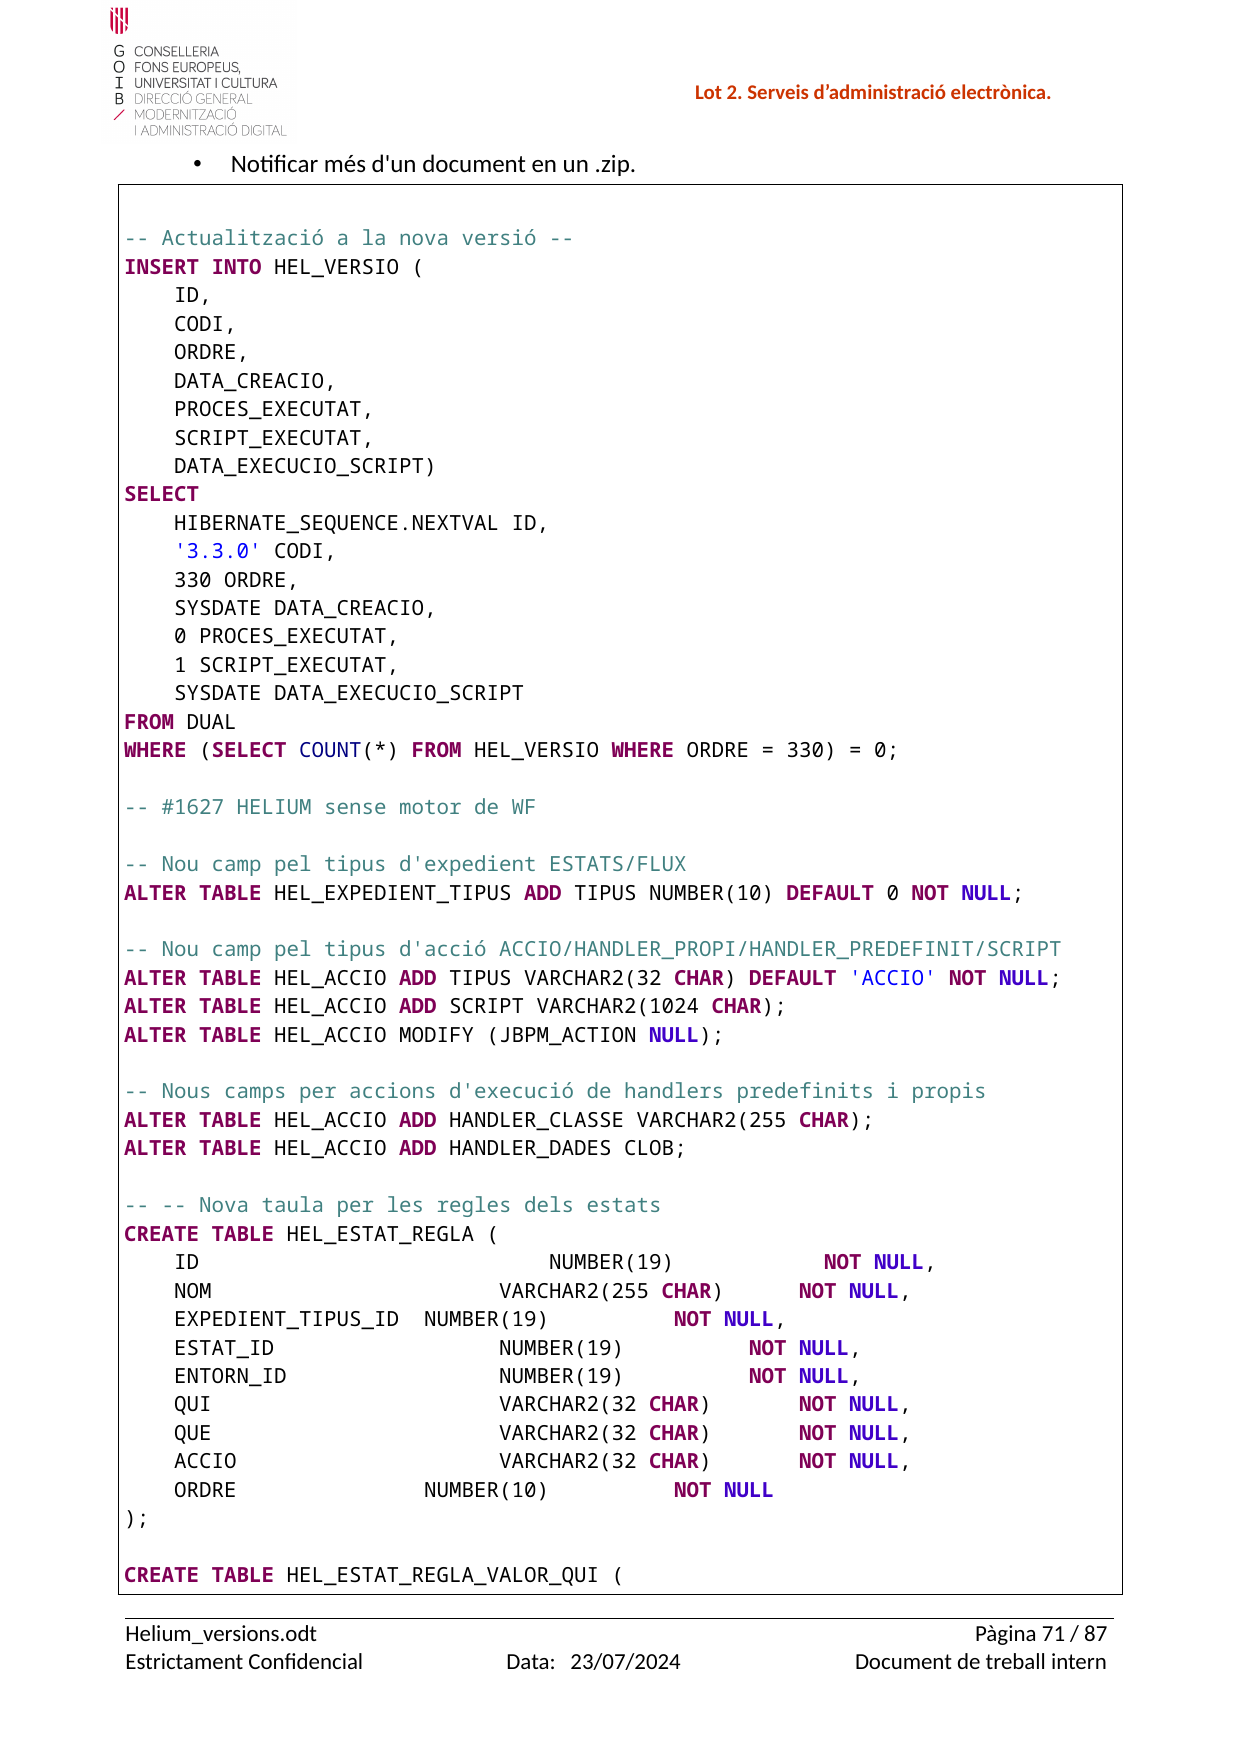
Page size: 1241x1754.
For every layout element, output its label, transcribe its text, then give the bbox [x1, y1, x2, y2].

picture [100, 0, 297, 144]
list Notificar més d'un document en un .zip. [193, 148, 1122, 178]
table_header ﻿ -- Actualització a la nova versió -- INSERT INTO HEL_VERSIO ( ID, CODI, ORDRE, DATA_CREACIO, PROCES_EXECUTAT, SCRIPT_EXECUTAT, DATA_EXECUCIO_SCRIPT) SELECT HIBERNATE_SEQUENCE.NEXTVAL ID, '3.3.0' CODI, 330 ORDRE, SYSDATE DATA_CREACIO, 0 PROCES_EXECUTAT, 1 SCRIPT_EXECUTAT, SYSDATE DATA_EXECUCIO_SCRIPT FROM DUAL WHERE (SELECT COUNT(*) FROM HEL_VERSIO WHERE ORDRE = 330) = 0; -- #1627 HELIUM sense motor de WF -- Nou camp pel tipus d'expedient ESTATS/FLUX ALTER TABLE HEL_EXPEDIENT_TIPUS ADD TIPUS NUMBER(10) DEFAULT 0 NOT NULL; -- Nou camp pel tipus d'acció ACCIO/HANDLER_PROPI/HANDLER_PREDEFINIT/SCRIPT ALTER TABLE HEL_ACCIO ADD TIPUS VARCHAR2(32 CHAR) DEFAULT 'ACCIO' NOT NULL; ALTER TABLE HEL_ACCIO ADD SCRIPT VARCHAR2(1024 CHAR); ALTER TABLE HEL_ACCIO MODIFY (JBPM_ACTION NULL); -- Nous camps per accions d'execució de handlers predefinits i propis ALTER TABLE HEL_ACCIO ADD HANDLER_CLASSE VARCHAR2(255 CHAR); ALTER TABLE HEL_ACCIO ADD HANDLER_DADES CLOB; -- -- Nova taula per les regles dels estats CREATE TABLE HEL_ESTAT_REGLA ( ID NUMBER(19) NOT NULL, NOM VARCHAR2(255 CHAR) NOT NULL, EXPEDIENT_TIPUS_ID NUMBER(19) NOT NULL, ESTAT_ID NUMBER(19) NOT NULL, ENTORN_ID NUMBER(19) NOT NULL, QUI VARCHAR2(32 CHAR) NOT NULL, QUE VARCHAR2(32 CHAR) NOT NULL, ACCIO VARCHAR2(32 CHAR) NOT NULL, ORDRE NUMBER(10) NOT NULL ); CREATE TABLE HEL_ESTAT_REGLA_VALOR_QUI ( [119, 185, 1122, 1594]
